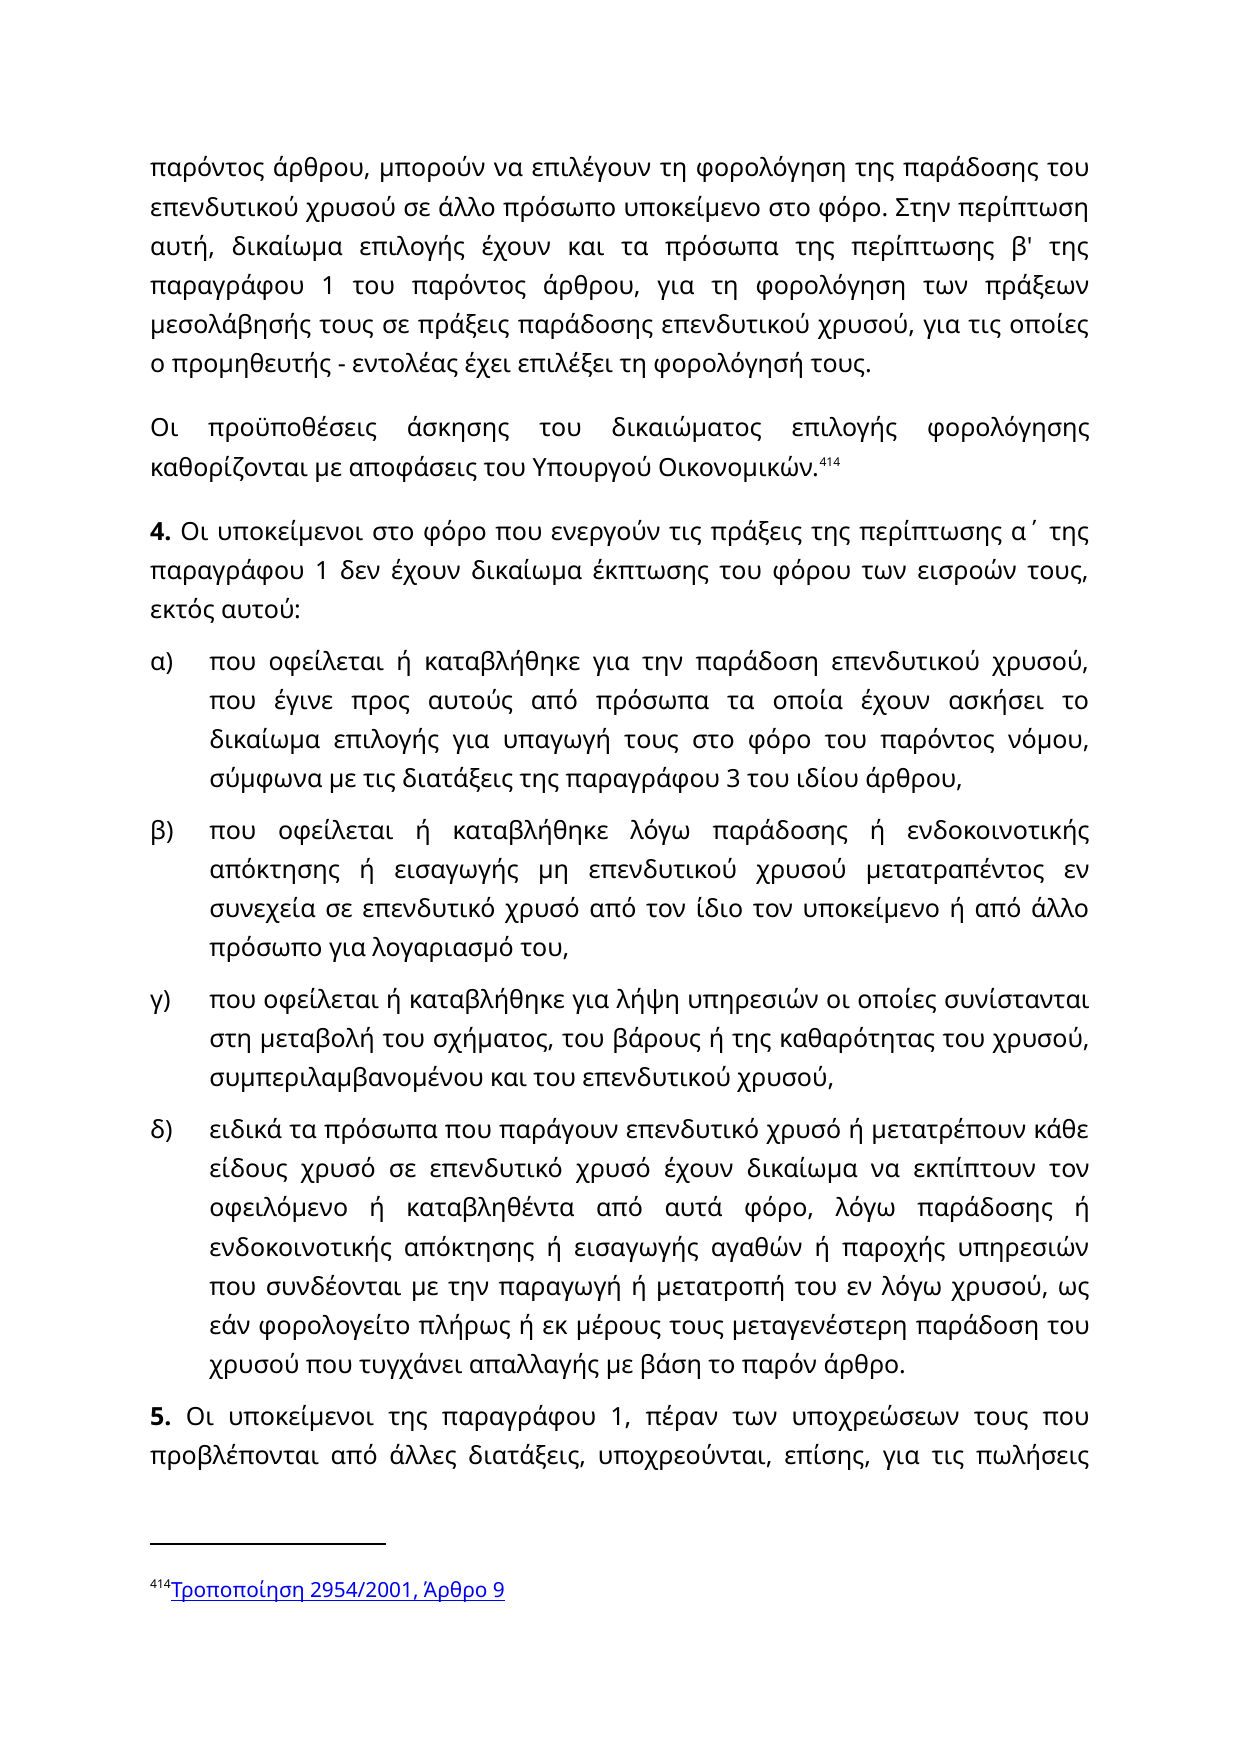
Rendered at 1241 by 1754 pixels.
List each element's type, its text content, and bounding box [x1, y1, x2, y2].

list δ) ειδικά τα πρόσωπα που παράγουν επενδυτικό χρυσό ή μετατρέπουν κάθε είδους χρυσό σε επενδυτικό χρυσό έχουν δικαίωμα να εκπίπτουν τον οφειλόμενο ή καταβληθέντα από αυτά φόρο, λόγω παράδοσης ή ενδοκοινοτικής απόκτησης ή εισαγωγής αγαθών ή παροχής υπηρεσιών που συνδέονται με την παραγωγή ή μετατροπή του εν λόγω χρυσού, ως εάν φορολογείτο πλήρως ή εκ μέρους τους μεταγενέστερη παράδοση του χρυσού που τυγχάνει απαλλαγής με βάση το παρόν άρθρο. [150, 1112, 1090, 1381]
text 4. Οι υποκείμενοι στο φόρο που ενεργούν τις πράξεις της περίπτωσης α΄ της παραγράφου 1 δεν έχουν δικαίωμα έκπτωσης του φόρου των εισροών τους, εκτός αυτού: [150, 513, 1090, 626]
list β) που οφείλεται ή καταβλήθηκε λόγω παράδοσης ή ενδοκοινοτικής απόκτησης ή εισαγωγής μη επενδυτικού χρυσού μετατραπέντος εν συνεχεία σε επενδυτικό χρυσό από τον ίδιο τον υποκείμενο ή από άλλο πρόσωπο για λογαριασμό του, [150, 812, 1090, 964]
text Τροποποίηση 2954/2001, Άρθρο 9 [150, 1576, 1090, 1604]
list γ) που οφείλεται ή καταβλήθηκε για λήψη υπηρεσιών οι οποίες συνίστανται στη μεταβολή του σχήματος, του βάρους ή της καθαρότητας του χρυσού, συμπεριλαμβανομένου και του επενδυτικού χρυσού, [150, 982, 1090, 1094]
text Οι προϋποθέσεις άσκησης του δικαιώματος επιλογής φορολόγησης καθορίζονται με αποφάσεις του Υπουργού Οικονομικών. [150, 410, 1090, 483]
text παρόντος άρθρου, μπορούν να επιλέγουν τη φορολόγηση της παράδοσης του επενδυτικού χρυσού σε άλλο πρόσωπο υποκείμενο στο φόρο. Στην περίπτωση αυτή, δικαίωμα επιλογής έχουν και τα πρόσωπα της περίπτωσης β' της παραγράφου 1 του παρόντος άρθρου, για τη φορολόγηση των πράξεων μεσολάβησής τους σε πράξεις παράδοσης επενδυτικού χρυσού, για τις οποίες ο προμηθευτής - εντολέας έχει επιλέξει τη φορολόγησή τους. [150, 150, 1090, 380]
list α) που οφείλεται ή καταβλήθηκε για την παράδοση επενδυτικού χρυσού, που έγινε προς αυτούς από πρόσωπα τα οποία έχουν ασκήσει το δικαίωμα επιλογής για υπαγωγή τους στο φόρο του παρόντος νόμου, σύμφωνα με τις διατάξεις της παραγράφου 3 του ιδίου άρθρου, [150, 643, 1090, 795]
text 5. Οι υποκείμενοι της παραγράφου 1, πέραν των υποχρεώσεων τους που προβλέπονται από άλλες διατάξεις, υποχρεούνται, επίσης, για τις πωλήσεις [150, 1398, 1090, 1472]
